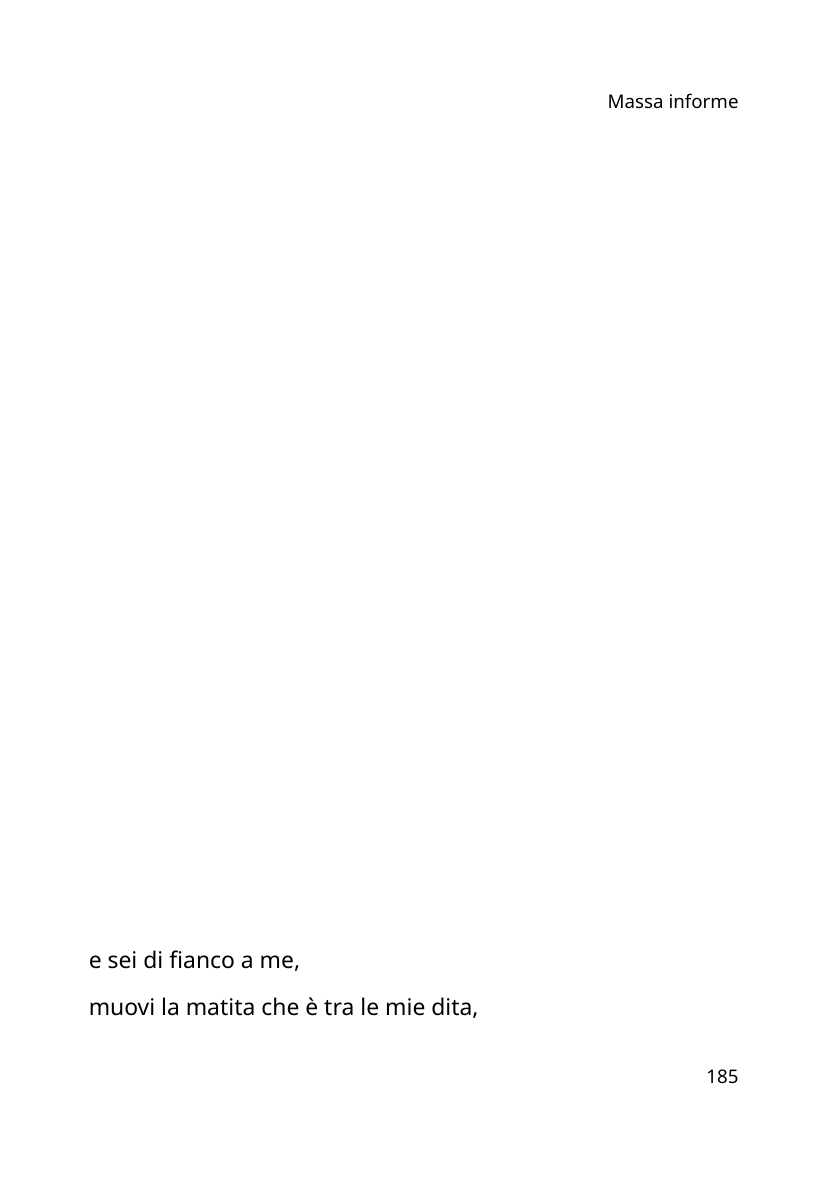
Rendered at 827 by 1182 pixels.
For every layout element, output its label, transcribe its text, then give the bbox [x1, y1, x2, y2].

text muovi la matita che è tra le mie dita, [88, 991, 738, 1022]
text e sei di fianco a me, [88, 944, 738, 976]
